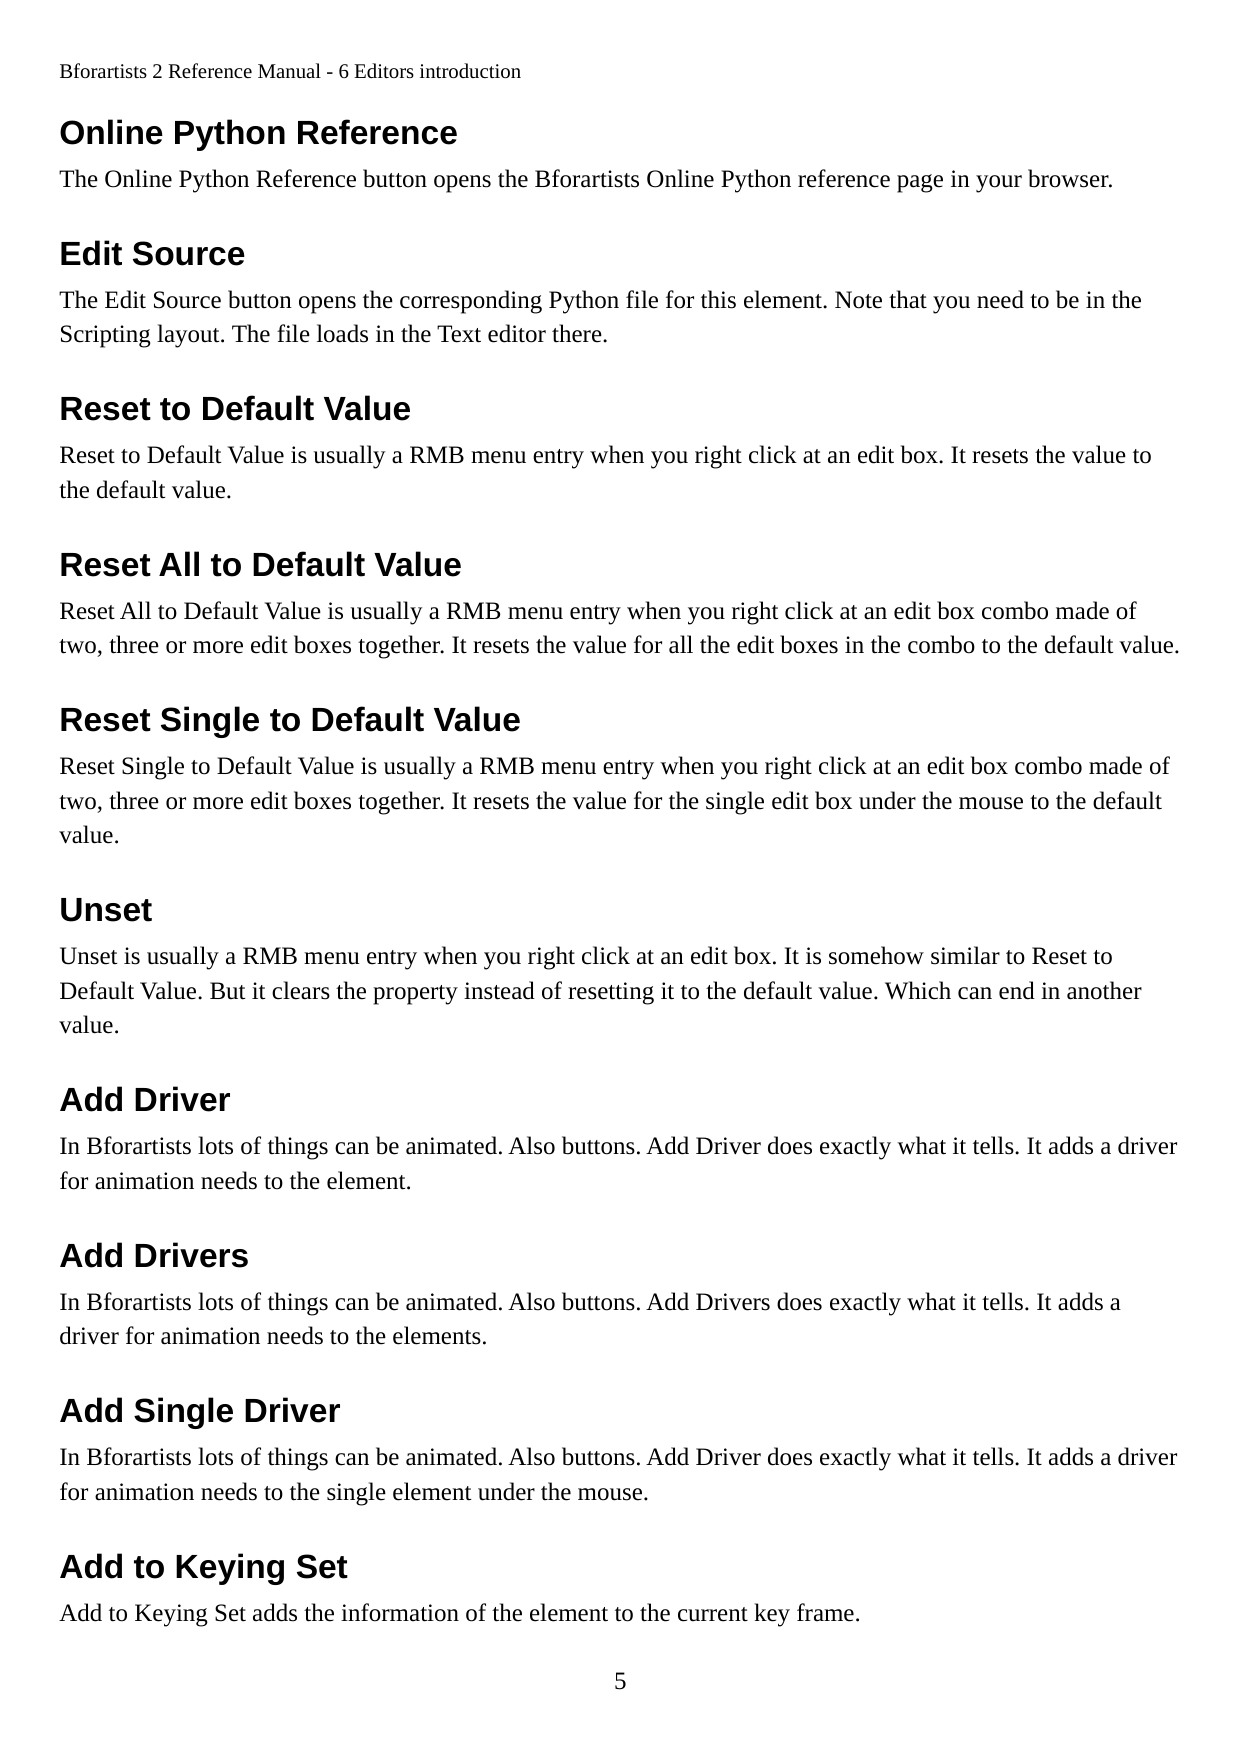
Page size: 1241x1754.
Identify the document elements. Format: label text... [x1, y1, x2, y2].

text In Bforartists lots of things can be animated. Also buttons. Add Drivers does exactly what it tells. It adds a driver for animation needs to the elements. [59, 1287, 1181, 1350]
text In Bforartists lots of things can be animated. Also buttons. Add Driver does exactly what it tells. It adds a driver for animation needs to the element. [59, 1131, 1181, 1194]
text In Bforartists lots of things can be animated. Also buttons. Add Driver does exactly what it tells. It adds a driver for animation needs to the single element under the mouse. [59, 1442, 1181, 1506]
subtitle Online Python Reference [59, 113, 1181, 151]
subtitle Add Drivers [59, 1236, 1181, 1274]
subtitle Reset Single to Default Value [59, 700, 1181, 739]
subtitle Add Driver [59, 1080, 1181, 1119]
text Unset is usually a RMB menu entry when you right click at an edit box. It is somehow similar to Reset to Default Value. But it clears the property instead of resetting it to the default value. Which can end in another value. [59, 941, 1181, 1039]
subtitle Unset [59, 890, 1181, 929]
subtitle Add to Keying Set [59, 1547, 1181, 1585]
text Reset to Default Value is usually a RMB menu entry when you right click at an edit box. It resets the value to the default value. [59, 440, 1181, 503]
text The Edit Source button opens the corresponding Python file for this element. Note that you need to be in the Scripting layout. The file loads in the Text editor there. [59, 285, 1181, 348]
text Add to Keying Set adds the information of the element to the current key frame. [59, 1598, 1181, 1627]
subtitle Reset All to Default Value [59, 545, 1181, 583]
text Reset All to Default Value is usually a RMB menu entry when you right click at an edit box combo made of two, three or more edit boxes together. It resets the value for all the edit boxes in the combo to the default value. [59, 596, 1181, 659]
subtitle Add Single Driver [59, 1391, 1181, 1430]
text The Online Python Reference button opens the Bforartists Online Python reference page in your browser. [59, 164, 1181, 192]
subtitle Edit Source [59, 234, 1181, 272]
subtitle Reset to Default Value [59, 389, 1181, 428]
text Reset Single to Default Value is usually a RMB menu entry when you right click at an edit box combo made of two, three or more edit boxes together. It resets the value for the single edit box under the mouse to the default value. [59, 751, 1181, 849]
